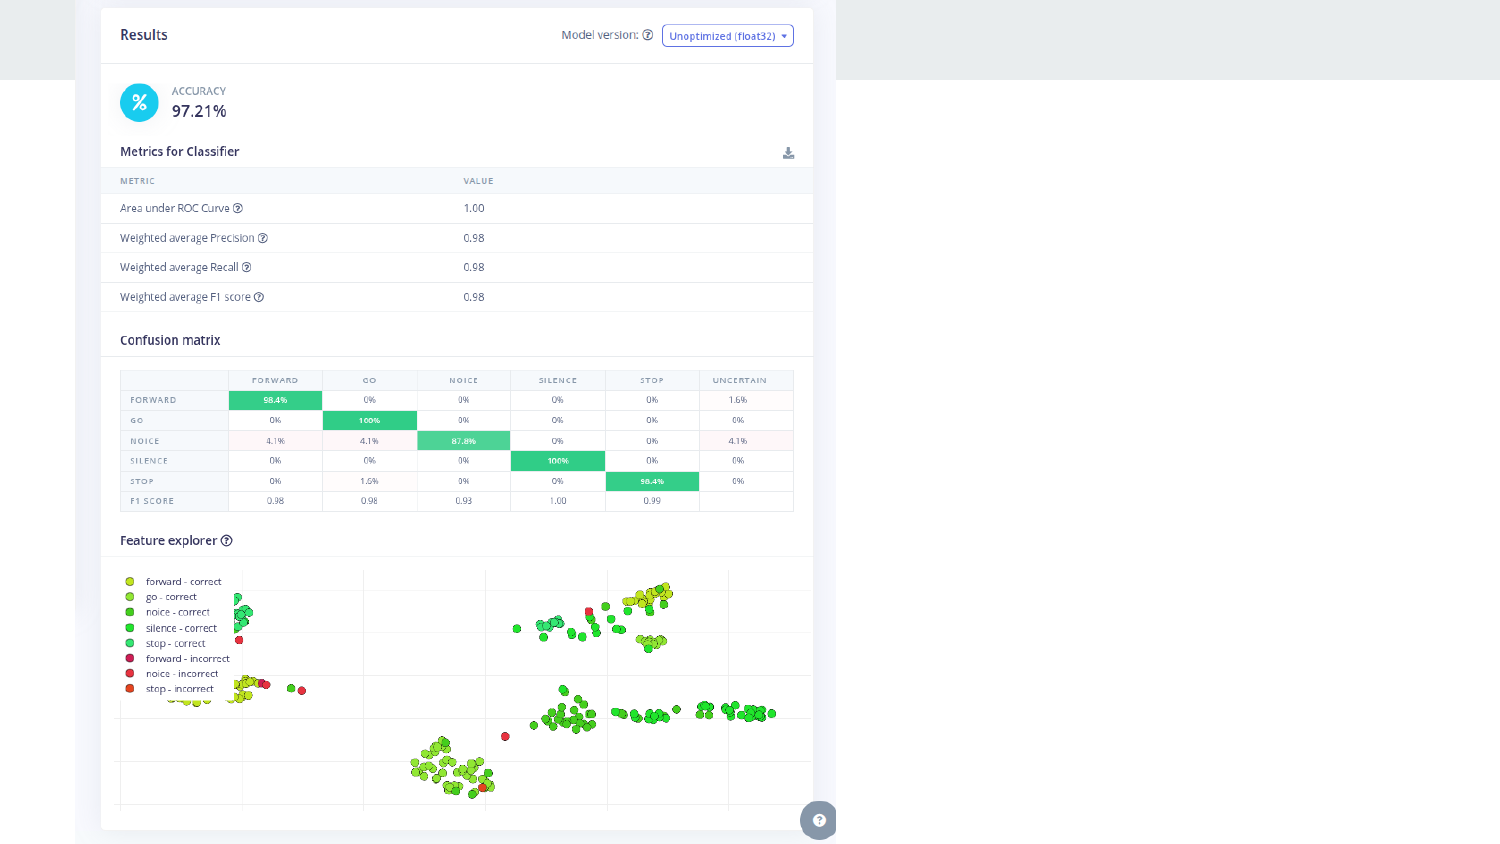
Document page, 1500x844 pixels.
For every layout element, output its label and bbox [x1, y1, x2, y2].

picture [75, 0, 836, 844]
